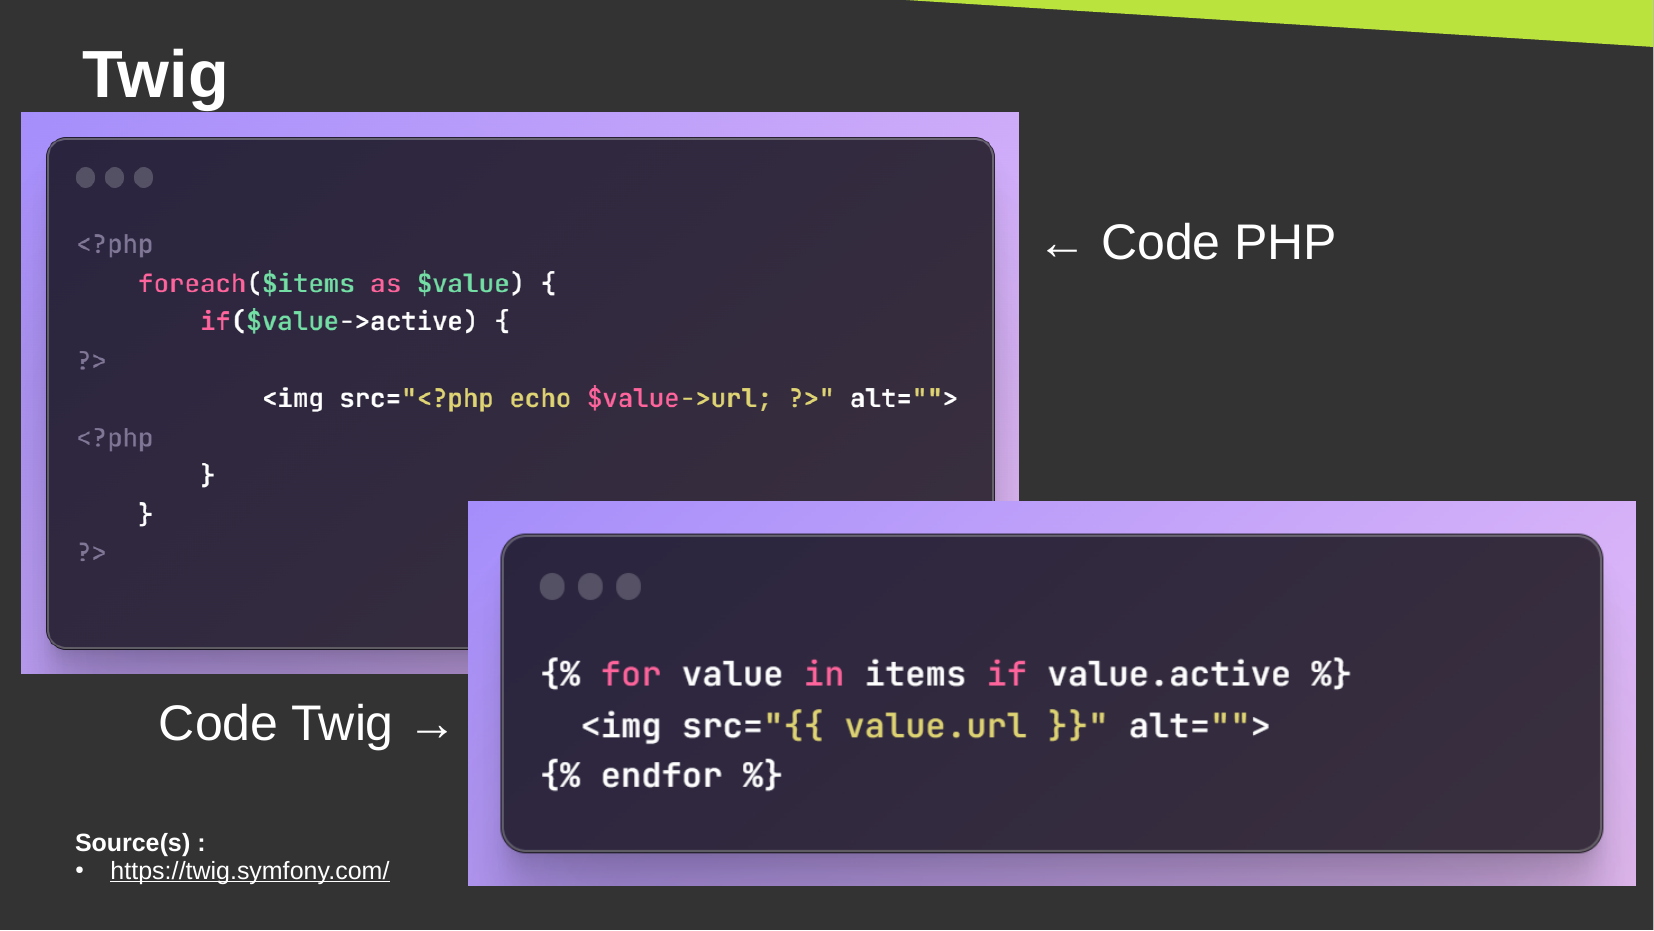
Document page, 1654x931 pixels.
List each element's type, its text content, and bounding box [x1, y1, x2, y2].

text_box [906, 0, 1654, 47]
text_box Source(s) : https://twig.symfony.com/ [60, 821, 1546, 931]
picture [21, 112, 1636, 886]
title Twig [82, 37, 1571, 112]
text_box ← Code PHP [1022, 206, 1436, 278]
text_box Code Twig → [59, 687, 468, 758]
